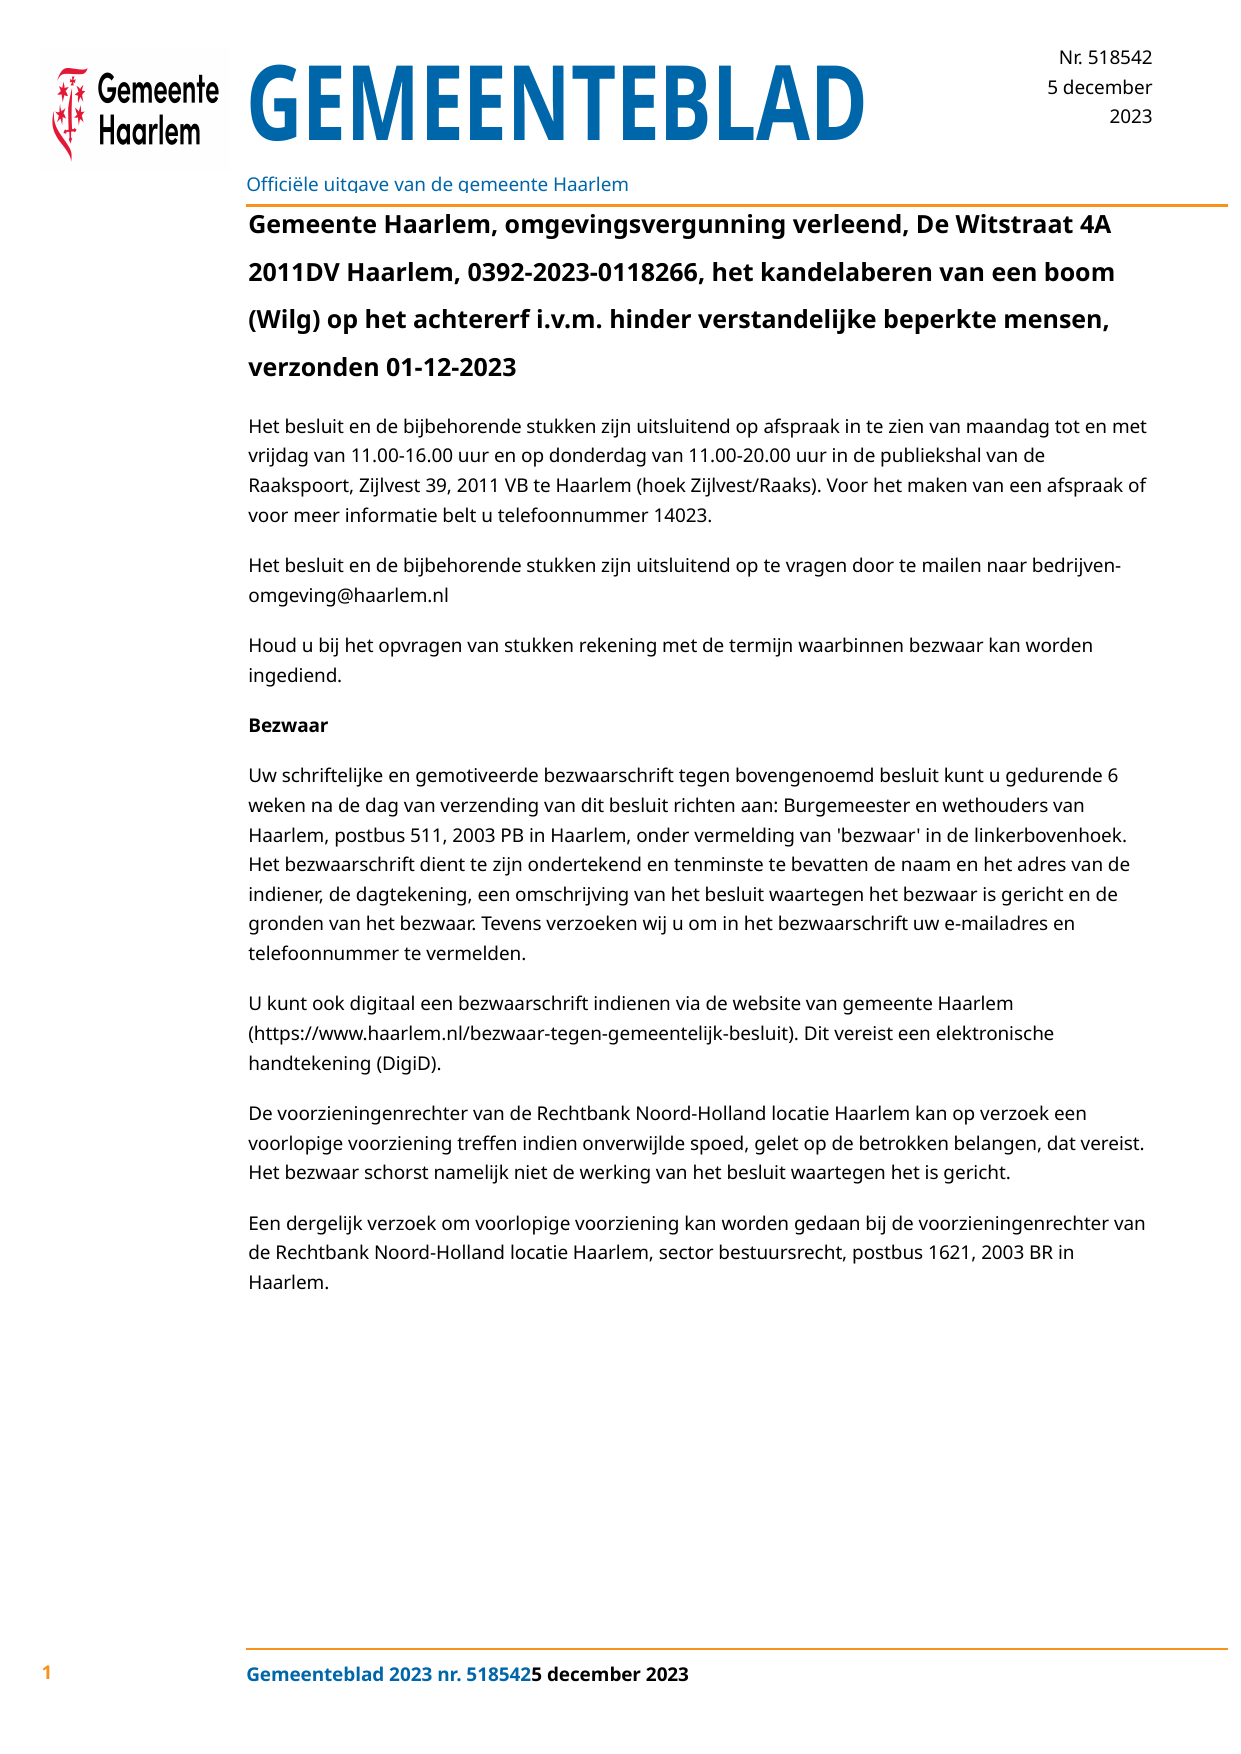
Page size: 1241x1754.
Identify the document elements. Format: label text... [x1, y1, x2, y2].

text U kunt ook digitaal een bezwaarschrift indienen via de website van gemeente Haarlem (https://www.haarlem.nl/bezwaar-tegen-gemeentelijk-besluit). Dit vereist een elektronische handtekening (DigiD). [248, 991, 1152, 1076]
text Gemeente Haarlem, omgevingsvergunning verleend, De Witstraat 4A 2011DV Haarlem, 0392-2023-0118266, het kandelaberen van een boom (Wilg) op het achtererf i.v.m. hinder verstandelijke beperkte mensen, verzonden 01-12-2023 [248, 207, 1152, 384]
text Houd u bij het opvragen van stukken rekening met de termijn waarbinnen bezwaar kan worden ingediend. [248, 632, 1152, 688]
picture [41, 47, 231, 172]
text Het besluit en de bijbehorende stukken zijn uitsluitend op te vragen door te mailen naar bedrijven-omgeving@haarlem.nl [248, 552, 1152, 608]
text De voorzieningenrechter van de Rechtbank Noord-Holland locatie Haarlem kan op verzoek een voorlopige voorziening treffen indien onverwijlde spoed, gelet op de betrokken belangen, dat vereist. Het bezwaar schorst namelijk niet de werking van het besluit waartegen het is gericht. [248, 1100, 1152, 1185]
text Bezwaar [248, 712, 1152, 738]
text Het besluit en de bijbehorende stukken zijn uitsluitend op afspraak in te zien van maandag tot en met vrijdag van 11.00-16.00 uur en op donderdag van 11.00-20.00 uur in de publiekshal van de Raakspoort, Zijlvest 39, 2011 VB te Haarlem (hoek Zijlvest/Raaks). Voor het maken van een afspraak of voor meer informatie belt u telefoonnummer 14023. [248, 413, 1152, 528]
text Een dergelijk verzoek om voorlopige voorziening kan worden gedaan bij de voorzieningenrechter van de Rechtbank Noord-Holland locatie Haarlem, sector bestuursrecht, postbus 1621, 2003 BR in Haarlem. [248, 1210, 1152, 1295]
text Uw schriftelijke en gemotiveerde bezwaarschrift tegen bovengenoemd besluit kunt u gedurende 6 weken na de dag van verzending van dit besluit richten aan: Burgemeester en wethouders van Haarlem, postbus 511, 2003 PB in Haarlem, onder vermelding van 'bezwaar' in de linkerbovenhoek. Het bezwaarschrift dient te zijn ondertekend en tenminste te bevatten de naam en het adres van de indiener, de dagtekening, een omschrijving van het besluit waartegen het bezwaar is gericht en de gronden van het bezwaar. Tevens verzoeken wij u om in het bezwaarschrift uw e-mailadres en telefoonnummer te vermelden. [248, 763, 1152, 966]
